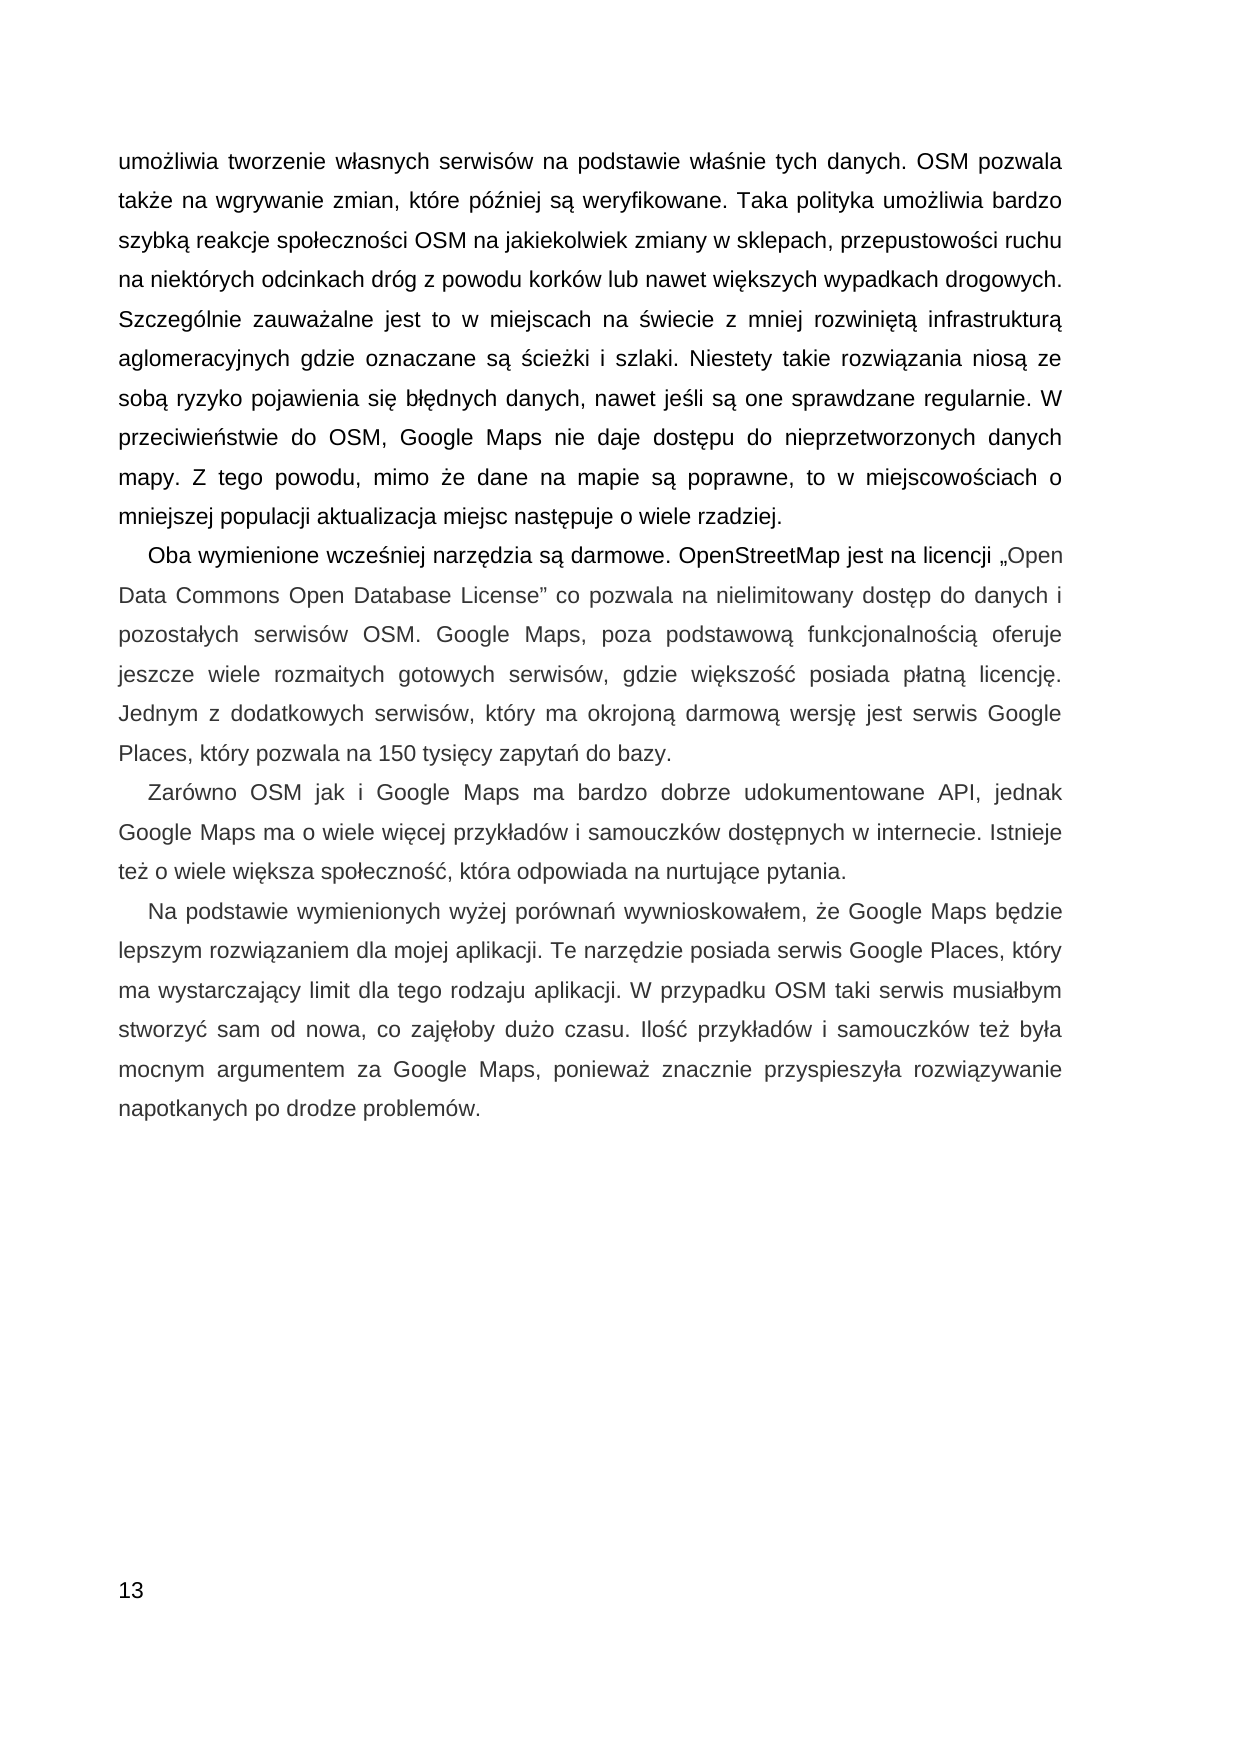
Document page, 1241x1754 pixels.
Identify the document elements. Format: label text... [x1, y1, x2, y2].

text Oba wymienione wcześniej narzędzia są darmowe. OpenStreetMap jest na licencji „Open Data Commons Open Database License” co pozwala na nielimitowany dostęp do danych i pozostałych serwisów OSM. Google Maps, poza podstawową funkcjonalnością oferuje jeszcze wiele rozmaitych gotowych serwisów, gdzie większość posiada płatną licencję. Jednym z dodatkowych serwisów, który ma okrojoną darmową wersję jest serwis Google Places, który pozwala na 150 tysięcy zapytań do bazy. [118, 542, 1063, 766]
text umożliwia tworzenie własnych serwisów na podstawie właśnie tych danych. OSM pozwala także na wgrywanie zmian, które później są weryfikowane. Taka polityka umożliwia bardzo szybką reakcje społeczności OSM na jakiekolwiek zmiany w sklepach, przepustowości ruchu na niektórych odcinkach dróg z powodu korków lub nawet większych wypadkach drogowych. Szczególnie zauważalne jest to w miejscach na świecie z mniej rozwiniętą infrastrukturą aglomeracyjnych gdzie oznaczane są ścieżki i szlaki. Niestety takie rozwiązania niosą ze sobą ryzyko pojawienia się błędnych danych, nawet jeśli są one sprawdzane regularnie. W przeciwieństwie do OSM, Google Maps nie daje dostępu do nieprzetworzonych danych mapy. Z tego powodu, mimo że dane na mapie są poprawne, to w miejscowościach o mniejszej populacji aktualizacja miejsc następuje o wiele rzadziej. [118, 148, 1063, 529]
text Zarówno OSM jak i Google Maps ma bardzo dobrze udokumentowane API, jednak Google Maps ma o wiele więcej przykładów i samouczków dostępnych w internecie. Istnieje też o wiele większa społeczność, która odpowiada na nurtujące pytania. [118, 779, 1063, 884]
text Na podstawie wymienionych wyżej porównań wywnioskowałem, że Google Maps będzie lepszym rozwiązaniem dla mojej aplikacji. Te narzędzie posiada serwis Google Places, który ma wystarczający limit dla tego rodzaju aplikacji. W przypadku OSM taki serwis musiałbym stworzyć sam od nowa, co zajęłoby dużo czasu. Ilość przykładów i samouczków też była mocnym argumentem za Google Maps, ponieważ znacznie przyspieszyła rozwiązywanie napotkanych po drodze problemów. [118, 898, 1063, 1121]
